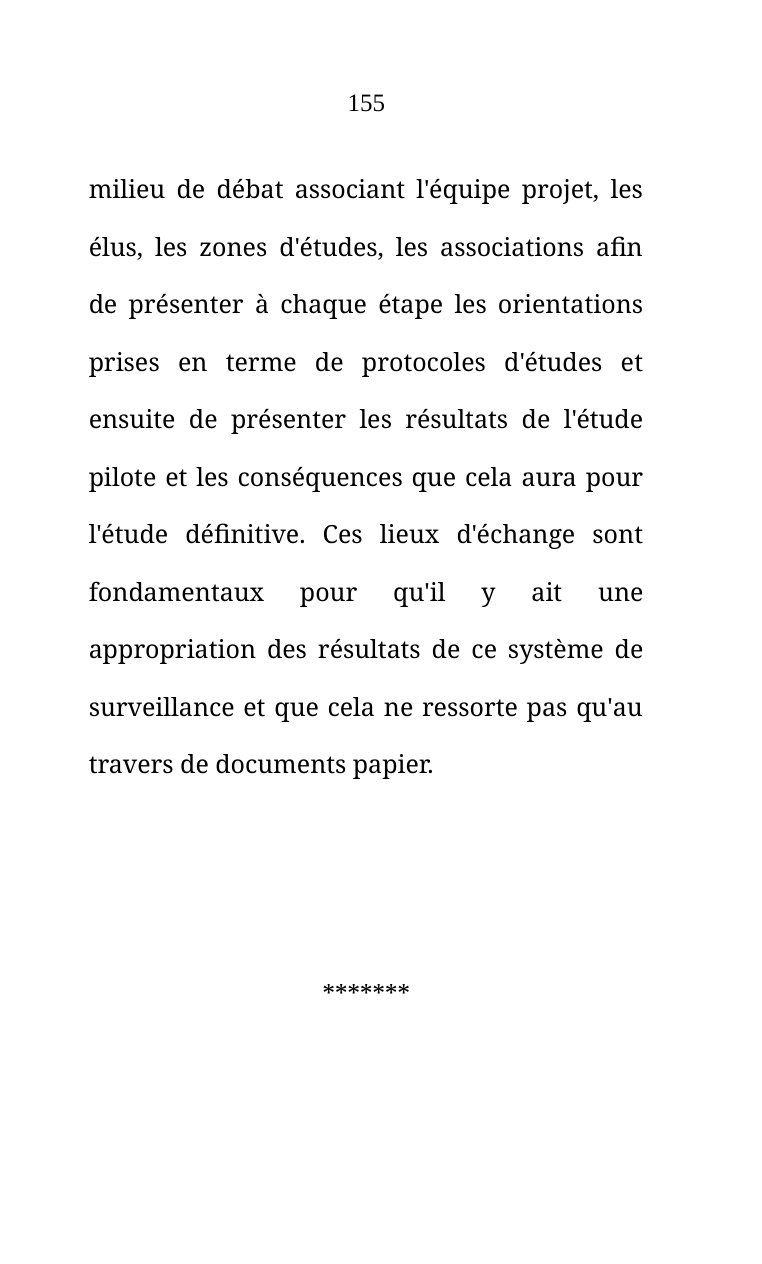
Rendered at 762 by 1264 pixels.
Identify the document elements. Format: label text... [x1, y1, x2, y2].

text milieu de débat associant l'équipe projet, les élus, les zones d'études, les associations afin de présenter à chaque étape les orientations prises en terme de protocoles d'études et ensuite de présenter les résultats de l'étude pilote et les conséquences que cela aura pour l'étude définitive. Ces lieux d'échange sont fondamentaux pour qu'il y ait une appropriation des résultats de ce système de surveillance et que cela ne ressorte pas qu'au travers de documents papier. [88, 147, 644, 781]
text ******* [88, 954, 644, 1011]
